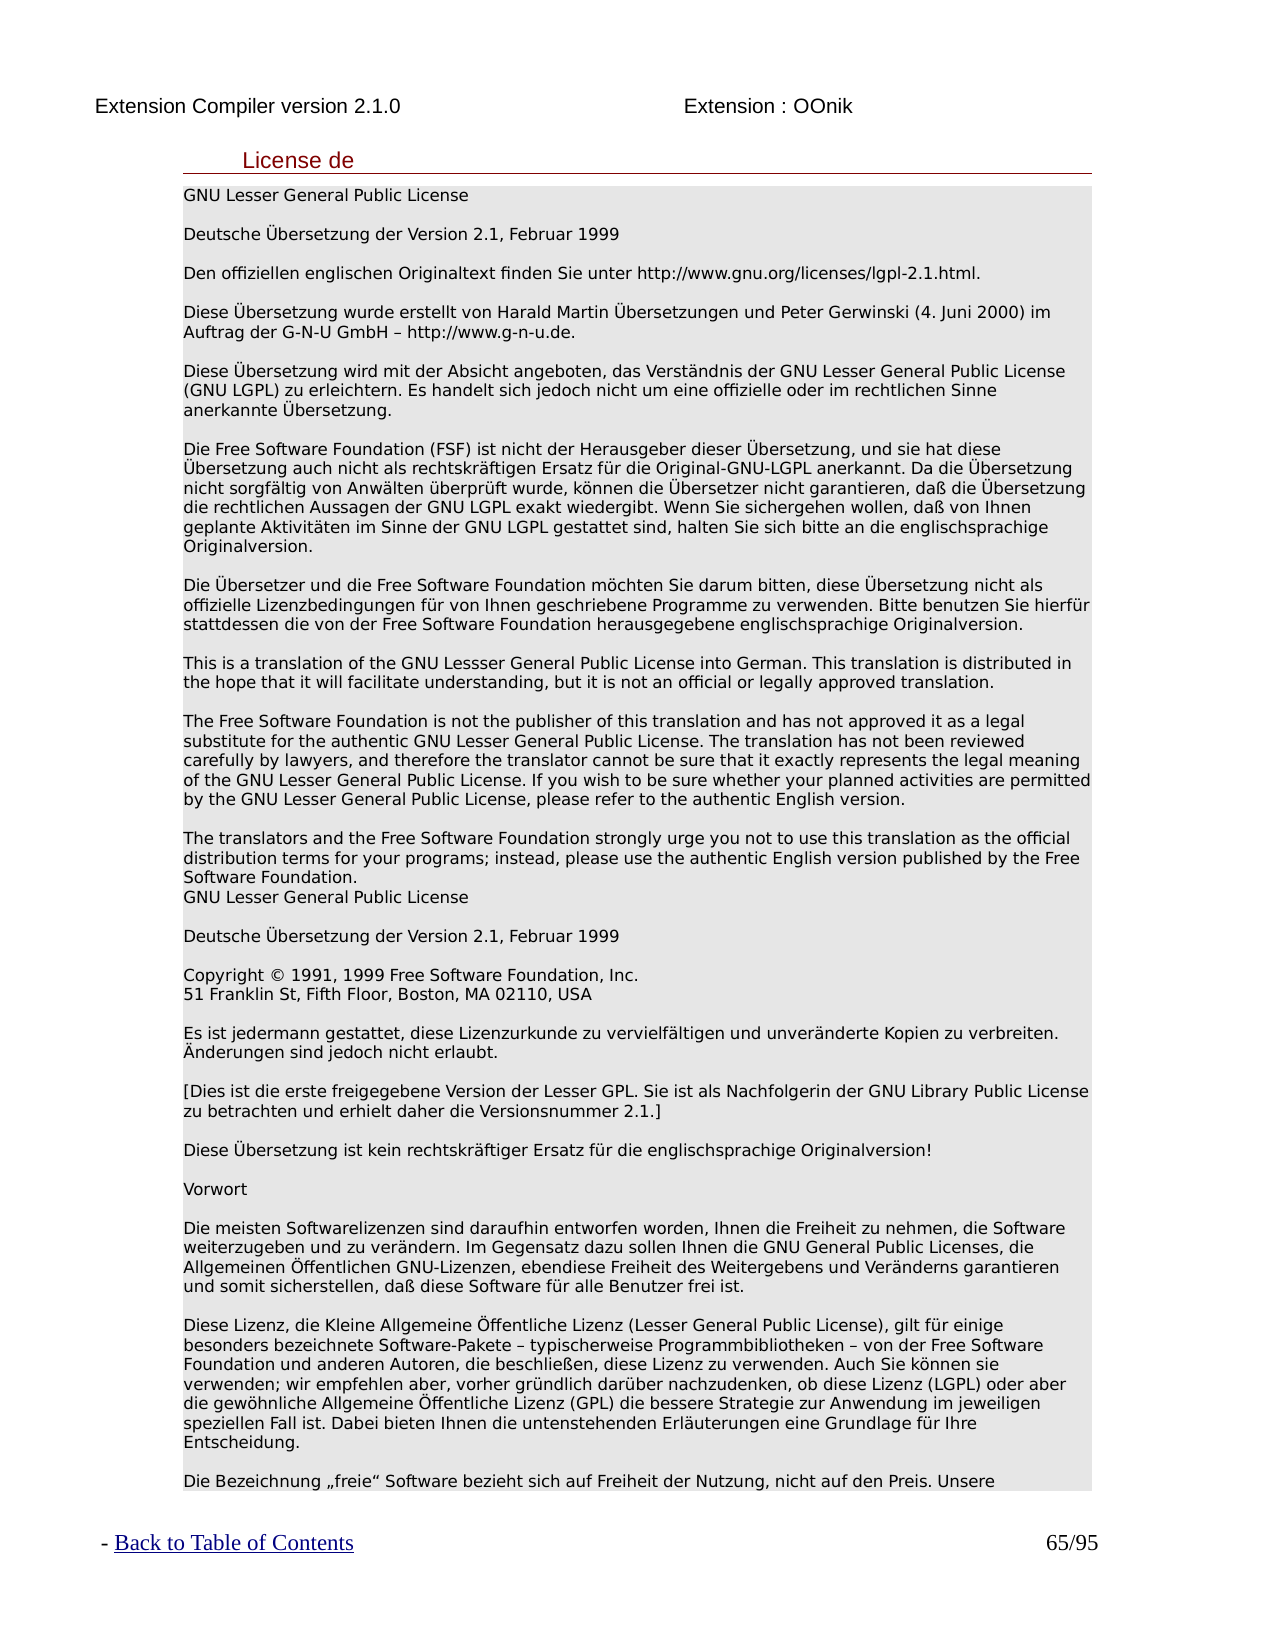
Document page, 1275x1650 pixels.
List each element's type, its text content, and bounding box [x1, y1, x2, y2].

text GNU Lesser General Public License [183, 186, 1092, 206]
text Vorwort [183, 1180, 1092, 1199]
text Diese Übersetzung wird mit der Absicht angeboten, das Verständnis der GNU Lesser General Public License (GNU LGPL) zu erleichtern. Es handelt sich jedoch nicht um eine offizielle oder im rechtlichen Sinne anerkannte Übersetzung. [183, 362, 1092, 420]
text 51 Franklin St, Fifth Floor, Boston, MA 02110, USA [183, 985, 1092, 1004]
text Deutsche Übersetzung der Version 2.1, Februar 1999 [183, 225, 1092, 245]
text The Free Software Foundation is not the publisher of this translation and has not approved it as a legal substitute for the authentic GNU Lesser General Public License. The translation has not been reviewed carefully by lawyers, and therefore the translator cannot be sure that it exactly represents the legal meaning of the GNU Lesser General Public License. If you wish to be sure whether your planned activities are permitted by the GNU Lesser General Public License, please refer to the authentic English version. [183, 712, 1092, 810]
text Copyright © 1991, 1999 Free Software Foundation, Inc. [183, 966, 1092, 985]
text Es ist jedermann gestattet, diese Lizenzurkunde zu vervielfältigen und unveränderte Kopien zu verbreiten. Änderungen sind jedoch nicht erlaubt. [183, 1024, 1092, 1063]
text Diese Übersetzung ist kein rechtskräftiger Ersatz für die englischsprachige Originalversion! [183, 1141, 1092, 1160]
text GNU Lesser General Public License [183, 888, 1092, 907]
text Die meisten Softwarelizenzen sind daraufhin entworfen worden, Ihnen die Freiheit zu nehmen, die Software weiterzugeben und zu verändern. Im Gegensatz dazu sollen Ihnen die GNU General Public Licenses, die Allgemeinen Öffentlichen GNU-Lizenzen, ebendiese Freiheit des Weitergebens und Veränderns garantieren und somit sicherstellen, daß diese Software für alle Benutzer frei ist. [183, 1219, 1092, 1297]
text Die Übersetzer und die Free Software Foundation möchten Sie darum bitten, diese Übersetzung nicht als offizielle Lizenzbedingungen für von Ihnen geschriebene Programme zu verwenden. Bitte benutzen Sie hierfür stattdessen die von der Free Software Foundation herausgegebene englischsprachige Originalversion. [183, 576, 1092, 634]
text The translators and the Free Software Foundation strongly urge you not to use this translation as the official distribution terms for your programs; instead, please use the authentic English version published by the Free Software Foundation. [183, 829, 1092, 888]
text Diese Lizenz, die Kleine Allgemeine Öffentliche Lizenz (Lesser General Public License), gilt für einige besonders bezeichnete Software-Pakete – typischerweise Programmbibliotheken – von der Free Software Foundation und anderen Autoren, die beschließen, diese Lizenz zu verwenden. Auch Sie können sie verwenden; wir empfehlen aber, vorher gründlich darüber nachzudenken, ob diese Lizenz (LGPL) oder aber die gewöhnliche Allgemeine Öffentliche Lizenz (GPL) die bessere Strategie zur Anwendung im jeweiligen speziellen Fall ist. Dabei bieten Ihnen die untenstehenden Erläuterungen eine Grundlage für Ihre Entscheidung. [183, 1316, 1092, 1452]
text This is a translation of the GNU Lessser General Public License into German. This translation is distributed in the hope that it will facilitate understanding, but it is not an official or legally approved translation. [183, 654, 1092, 693]
text Die Bezeichnung „freie“ Software bezieht sich auf Freiheit der Nutzung, nicht auf den Preis. Unsere [183, 1472, 1092, 1491]
text Diese Übersetzung wurde erstellt von Harald Martin Übersetzungen und Peter Gerwinski (4. Juni 2000) im Auftrag der G-N-U GmbH – http://www.g-n-u.de. [183, 303, 1092, 342]
text Den offiziellen englischen Originaltext finden Sie unter http://www.gnu.org/licenses/lgpl-2.1.html. [183, 264, 1092, 284]
text Die Free Software Foundation (FSF) ist nicht der Herausgeber dieser Übersetzung, und sie hat diese Übersetzung auch nicht als rechtskräftigen Ersatz für die Original-GNU-LGPL anerkannt. Da die Übersetzung nicht sorgfältig von Anwälten überprüft wurde, können die Übersetzer nicht garantieren, daß die Übersetzung die rechtlichen Aussagen der GNU LGPL exakt wiedergibt. Wenn Sie sichergehen wollen, daß von Ihnen geplante Aktivitäten im Sinne der GNU LGPL gestattet sind, halten Sie sich bitte an die englischsprachige Originalversion. [183, 439, 1092, 556]
text Deutsche Übersetzung der Version 2.1, Februar 1999 [183, 927, 1092, 946]
text [Dies ist die erste freigegebene Version der Lesser GPL. Sie ist als Nachfolgerin der GNU Library Public License zu betrachten und erhielt daher die Versionsnummer 2.1.] [183, 1082, 1092, 1121]
text License de [183, 147, 1092, 173]
